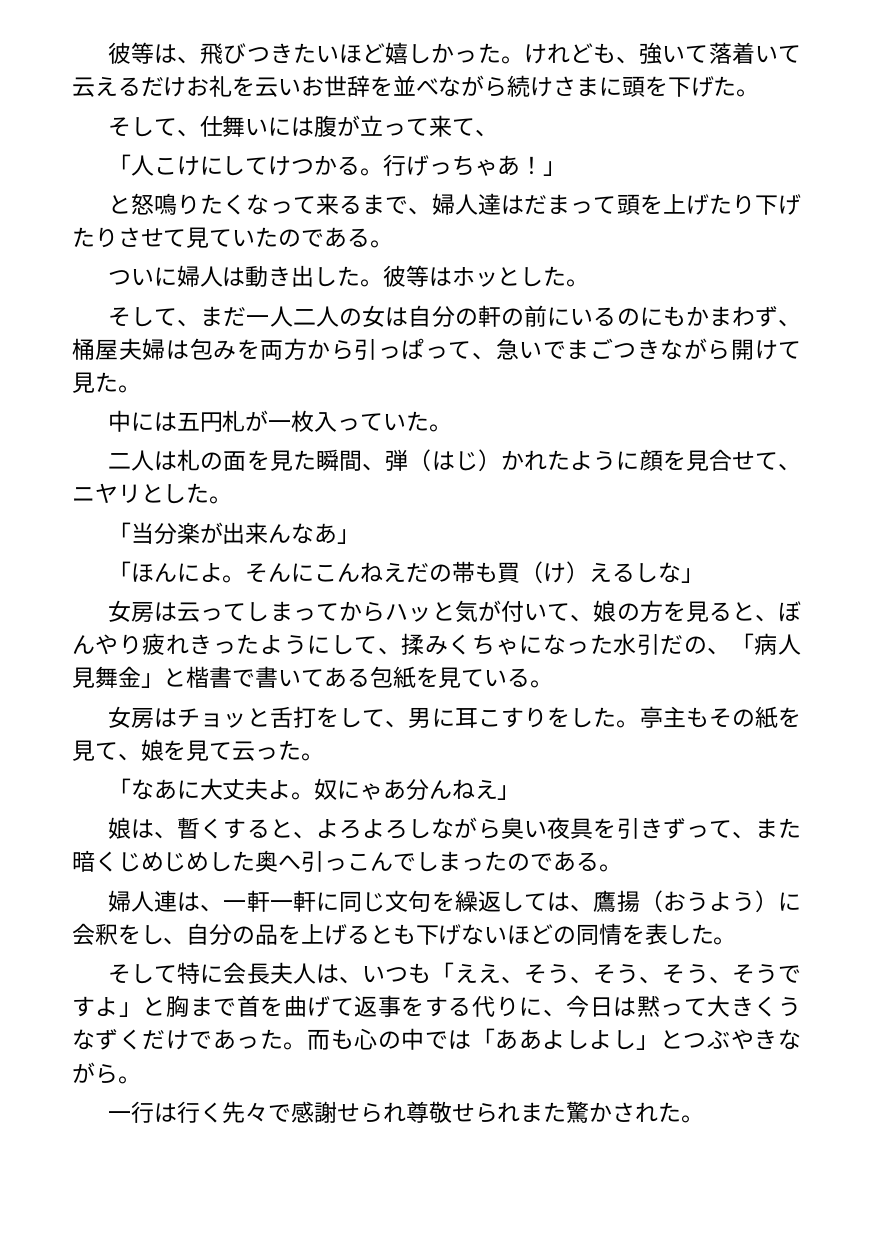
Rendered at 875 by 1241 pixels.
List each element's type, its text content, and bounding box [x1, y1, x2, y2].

text 「なあに大丈夫よ。奴にゃあ分んねえ」 [72, 772, 802, 805]
text 一行は行く先々で感謝せられ尊敬せられまた驚かされた。 [72, 1095, 802, 1128]
text そして、まだ一人二人の女は自分の軒の前にいるのにもかまわず、桶屋夫婦は包みを両方から引っぱって、急いでまごつきながら開けて見た。 [72, 298, 802, 398]
text 「ほんによ。そんにこんねえだの帯も買（け）えるしな」 [72, 555, 802, 588]
text ついに婦人は動き出した。彼等はホッとした。 [72, 259, 802, 292]
text 婦人連は、一軒一軒に同じ文句を繰返しては、鷹揚（おうよう）に会釈をし、自分の品を上げるとも下げないほどの同情を表した。 [72, 883, 802, 950]
text 彼等は、飛びつきたいほど嬉しかった。けれども、強いて落着いて云えるだけお礼を云いお世辞を並べながら続けさまに頭を下げた。 [72, 36, 802, 102]
text 女房はチョッと舌打をして、男に耳こすりをした。亭主もその紙を見て、娘を見て云った。 [72, 699, 802, 766]
text 「人こけにしてけつかる。行げっちゃあ！」 [72, 148, 802, 181]
text 二人は札の面を見た瞬間、弾（はじ）かれたように顔を見合せて、ニヤリとした。 [72, 443, 802, 509]
text そして特に会長夫人は、いつも「ええ、そう、そう、そう、そうですよ」と胸まで首を曲げて返事をする代りに、今日は黙って大きくうなずくだけであった。而も心の中では「ああよしよし」とつぶやきながら。 [72, 956, 802, 1089]
text 娘は、暫くすると、よろよろしながら臭い夜具を引きずって、また暗くじめじめした奥へ引っこんでしまったのである。 [72, 811, 802, 877]
text と怒鳴りたくなって来るまで、婦人達はだまって頭を上げたり下げたりさせて見ていたのである。 [72, 187, 802, 253]
text 女房は云ってしまってからハッと気が付いて、娘の方を見ると、ぼんやり疲れきったようにして、揉みくちゃになった水引だの、「病人見舞金」と楷書で書いてある包紙を見ている。 [72, 594, 802, 693]
text 中には五円札が一枚入っていた。 [72, 404, 802, 437]
text 「当分楽が出来んなあ」 [72, 516, 802, 549]
text そして、仕舞いには腹が立って来て、 [72, 108, 802, 142]
